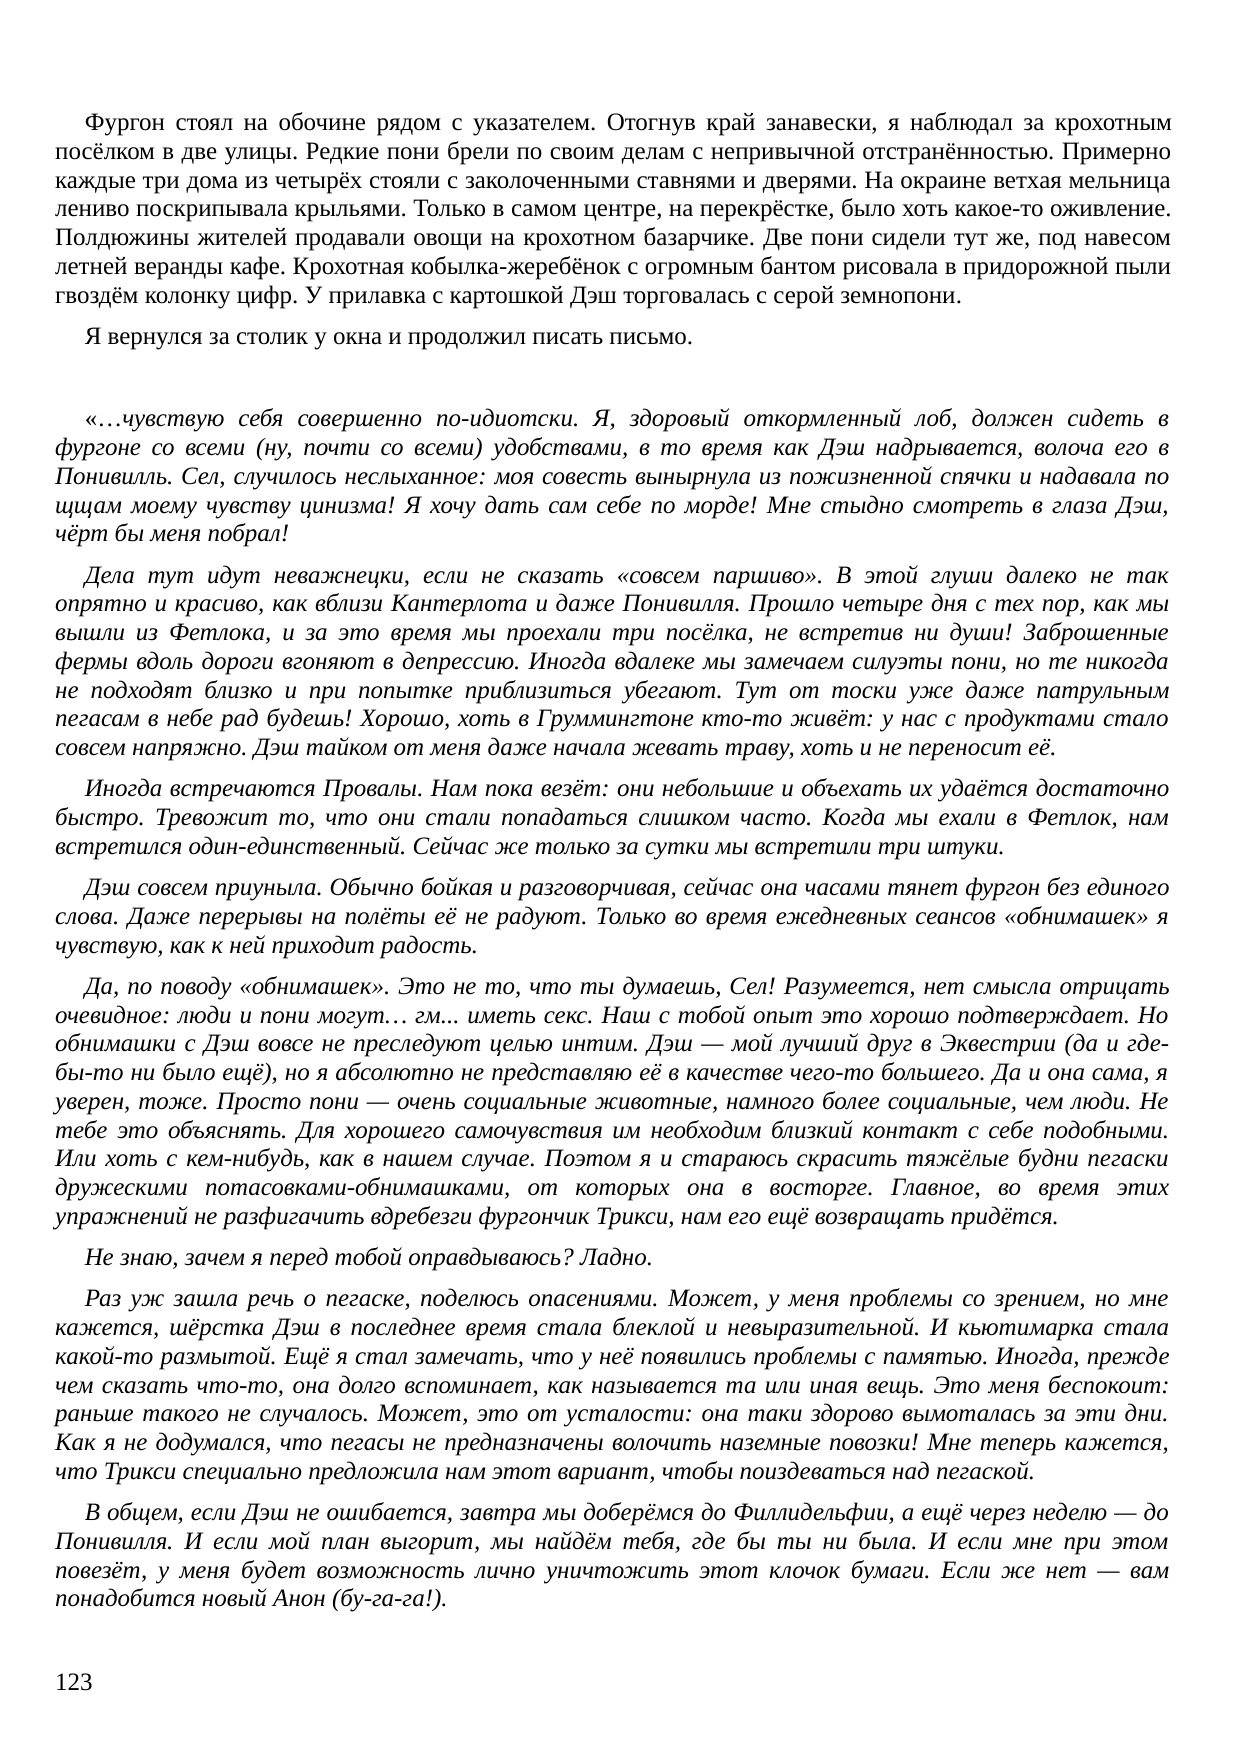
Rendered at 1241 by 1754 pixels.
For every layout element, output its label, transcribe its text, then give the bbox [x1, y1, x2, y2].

text Фургон стоял на обочине рядом с указателем. Отогнув край занавески, я наблюдал за крохотным посёлком в две улицы. Редкие пони брели по своим делам с непривычной отстранённостью. Примерно каждые три дома из четырёх стояли с заколоченными ставнями и дверями. На окраине ветхая мельница лениво поскрипывала крыльями. Только в самом центре, на перекрёстке, было хоть какое-то оживление. Полдюжины жителей продавали овощи на крохотном базарчике. Две пони сидели тут же, под навесом летней веранды кафе. Крохотная кобылка-жеребёнок с огромным бантом рисовала в придорожной пыли гвоздём колонку цифр. У прилавка с картошкой Дэш торговалась с серой земнопони. [55, 107, 1173, 308]
text «…чувствую себя совершенно по-идиотски. Я, здоровый откормленный лоб, должен сидеть в фургоне со всеми (ну, почти со всеми) удобствами, в то время как Дэш надрывается, волоча его в Понивилль. Сел, случилось неслыханное: моя совесть вынырнула из пожизненной спячки и надавала по щщам моему чувству цинизма! Я хочу дать сам себе по морде! Мне стыдно смотреть в глаза Дэш, чёрт бы меня побрал! [55, 403, 1173, 547]
text Иногда встречаются Провалы. Нам пока везёт: они небольшие и объехать их удаётся достаточно быстро. Тревожит то, что они стали попадаться слишком часто. Когда мы ехали в Фетлок, нам встретился один-единственный. Сейчас же только за сутки мы встретили три штуки. [55, 773, 1173, 860]
text Дэш совсем приуныла. Обычно бойкая и разговорчивая, сейчас она часами тянет фургон без единого слова. Даже перерывы на полёты её не радуют. Только во время ежедневных сеансов «обнимашек» я чувствую, как к ней приходит радость. [55, 872, 1173, 958]
text Не знаю, зачем я перед тобой оправдываюсь? Ладно. [55, 1242, 1173, 1271]
text Дела тут идут неважнецки, если не сказать «совсем паршиво». В этой глуши далеко не так опрятно и красиво, как вблизи Кантерлота и даже Понивилля. Прошло четыре дня с тех пор, как мы вышли из Фетлока, и за это время мы проехали три посёлка, не встретив ни души! Заброшенные фермы вдоль дороги вгоняют в депрессию. Иногда вдалеке мы замечаем силуэты пони, но те никогда не подходят близко и при попытке приблизиться убегают. Тут от тоски уже даже патрульным пегасам в небе рад будешь! Хорошо, хоть в Груммингтоне кто-то живёт: у нас с продуктами стало совсем напряжно. Дэш тайком от меня даже начала жевать траву, хоть и не переносит её. [55, 560, 1173, 761]
text В общем, если Дэш не ошибается, завтра мы доберёмся до Филлидельфии, а ещё через неделю — до Понивилля. И если мой план выгорит, мы найдём тебя, где бы ты ни была. И если мне при этом повезёт, у меня будет возможность лично уничтожить этот клочок бумаги. Если же нет — вам понадобится новый Анон (бу-га-га!). [55, 1497, 1173, 1612]
text Раз уж зашла речь о пегаске, поделюсь опасениями. Может, у меня проблемы со зрением, но мне кажется, шёрстка Дэш в последнее время стала блеклой и невыразительной. И кьютимарка стала какой-то размытой. Ещё я стал замечать, что у неё появились проблемы с памятью. Иногда, прежде чем сказать что-то, она долго вспоминает, как называется та или иная вещь. Это меня беспокоит: раньше такого не случалось. Может, это от усталости: она таки здорово вымоталась за эти дни. Как я не додумался, что пегасы не предназначены волочить наземные повозки! Мне теперь кажется, что Трикси специально предложила нам этот вариант, чтобы поиздеваться над пегаской. [55, 1283, 1173, 1485]
text Я вернулся за столик у окна и продолжил писать письмо. [55, 321, 1173, 350]
text Да, по поводу «обнимашек». Это не то, что ты думаешь, Сел! Разумеется, нет смысла отрицать очевидное: люди и пони могут… гм... иметь секс. Наш с тобой опыт это хорошо подтверждает. Но обнимашки с Дэш вовсе не преследуют целью интим. Дэш — мой лучший друг в Эквестрии (да и где-бы-то ни было ещё), но я абсолютно не представляю её в качестве чего-то большего. Да и она сама, я уверен, тоже. Просто пони — очень социальные животные, намного более социальные, чем люди. Не тебе это объяснять. Для хорошего самочувствия им необходим близкий контакт с себе подобными. Или хоть с кем-нибудь, как в нашем случае. Поэтом я и стараюсь скрасить тяжёлые будни пегаски дружескими потасовками-обнимашками, от которых она в восторге. Главное, во время этих упражнений не разфигачить вдребезги фургончик Трикси, нам его ещё возвращать придётся. [55, 971, 1173, 1230]
